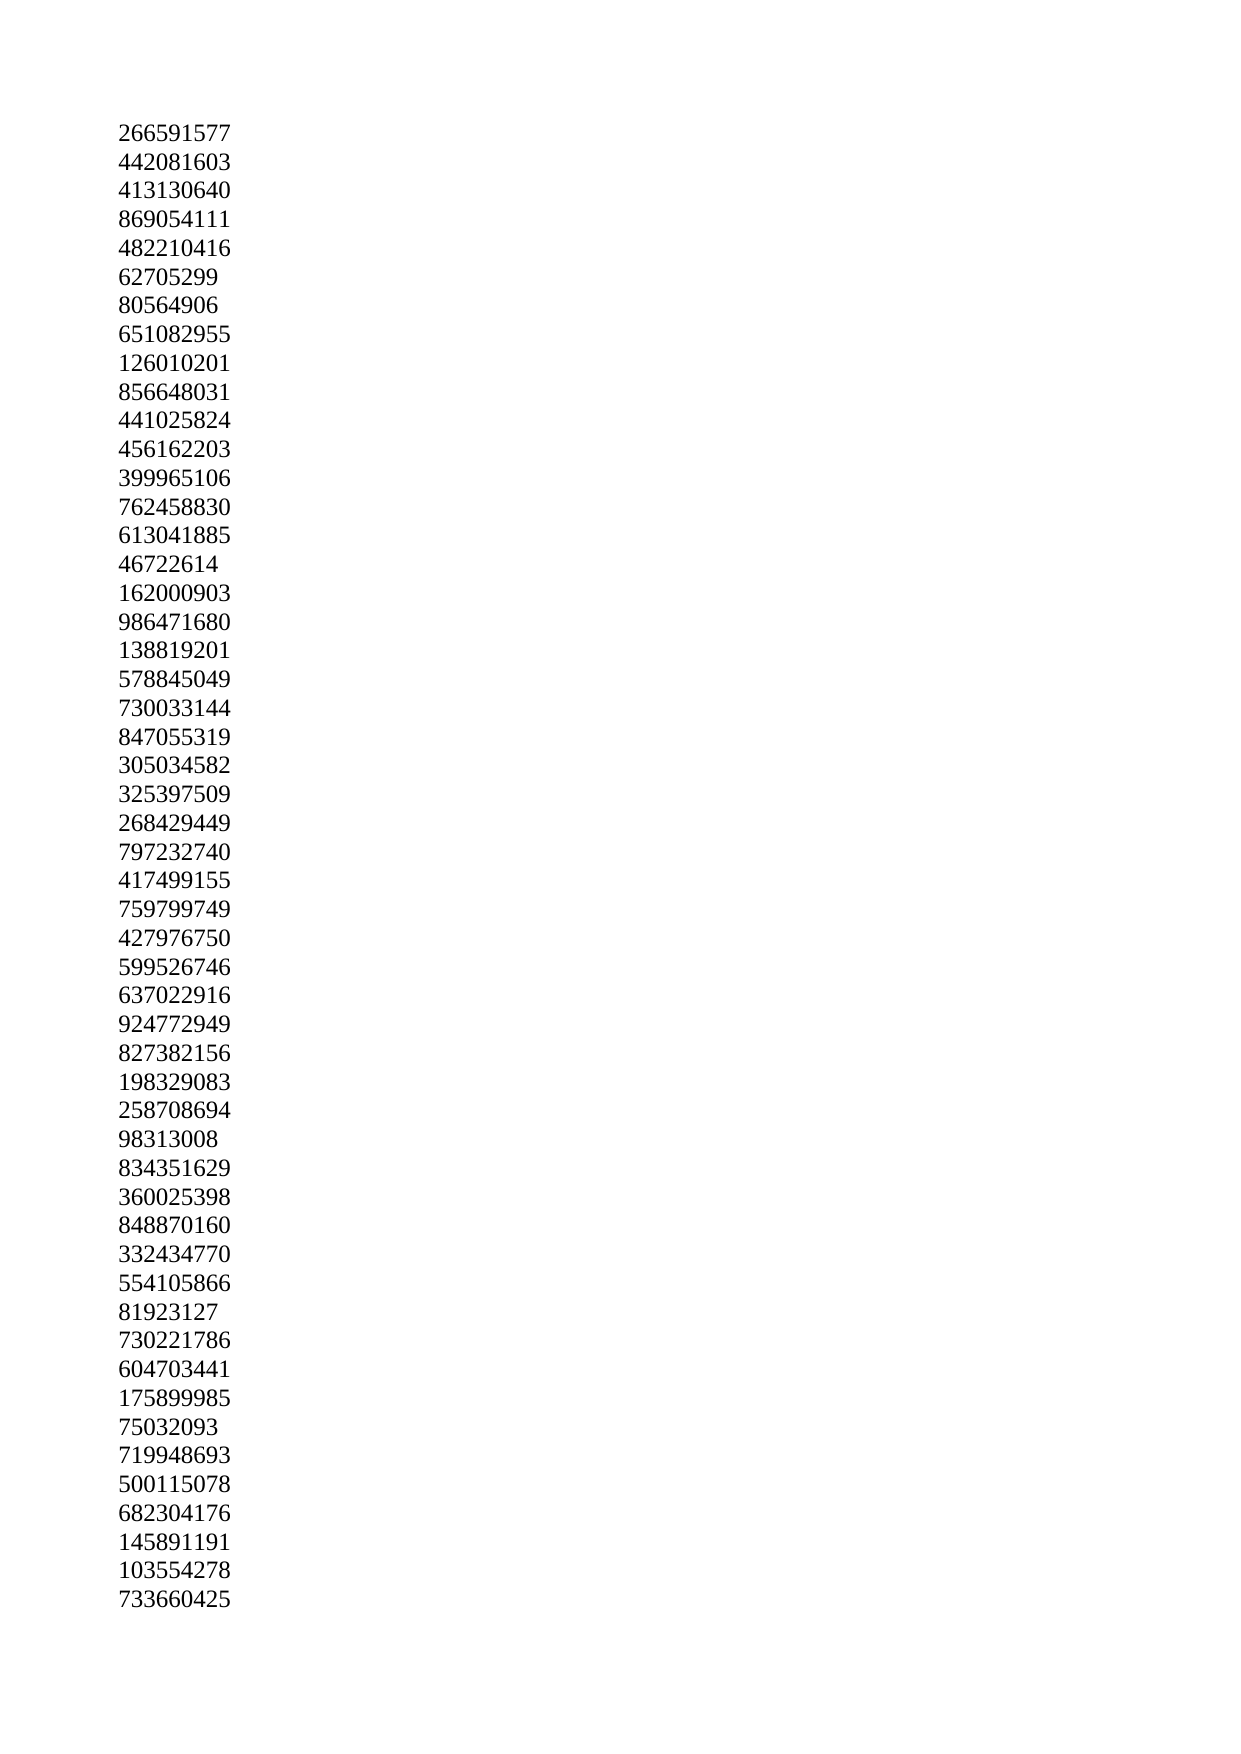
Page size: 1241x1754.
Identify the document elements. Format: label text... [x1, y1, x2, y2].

table_cell 637022916 [118, 981, 1122, 1009]
table_cell 46722614 [118, 549, 1122, 578]
table_cell 847055319 [118, 722, 1122, 751]
table_cell 759799749 [118, 894, 1122, 923]
table_cell 332434770 [118, 1239, 1122, 1268]
table_cell 578845049 [118, 664, 1122, 693]
table_cell 651082955 [118, 319, 1122, 348]
table_cell 856648031 [118, 377, 1122, 406]
table_cell 442081603 [118, 147, 1122, 176]
table_cell 126010201 [118, 348, 1122, 377]
table_cell 268429449 [118, 808, 1122, 837]
table_cell 81923127 [118, 1297, 1122, 1326]
table_cell 554105866 [118, 1268, 1122, 1297]
table_cell 730033144 [118, 693, 1122, 722]
table_cell 848870160 [118, 1211, 1122, 1239]
table_cell 719948693 [118, 1441, 1122, 1469]
table_cell 482210416 [118, 233, 1122, 262]
table_cell 599526746 [118, 952, 1122, 981]
table_cell 145891191 [118, 1527, 1122, 1556]
table_cell 266591577 [118, 118, 1122, 147]
table_cell 417499155 [118, 866, 1122, 894]
table_cell 427976750 [118, 923, 1122, 952]
table_cell 869054111 [118, 204, 1122, 233]
table_cell 413130640 [118, 176, 1122, 204]
table_cell 834351629 [118, 1153, 1122, 1182]
table_cell 827382156 [118, 1038, 1122, 1067]
table_cell 305034582 [118, 751, 1122, 779]
table_cell 441025824 [118, 406, 1122, 434]
table_cell 762458830 [118, 492, 1122, 521]
table_cell 730221786 [118, 1326, 1122, 1354]
table_cell 258708694 [118, 1096, 1122, 1124]
table_cell 175899985 [118, 1383, 1122, 1412]
table_cell 797232740 [118, 837, 1122, 866]
table_cell 613041885 [118, 521, 1122, 549]
table_cell 162000903 [118, 578, 1122, 607]
table_cell 456162203 [118, 434, 1122, 463]
table_cell 733660425 [118, 1584, 1122, 1613]
table_cell 198329083 [118, 1067, 1122, 1096]
table_cell 604703441 [118, 1354, 1122, 1383]
table_cell 986471680 [118, 607, 1122, 636]
table_cell 98313008 [118, 1124, 1122, 1153]
table_cell 399965106 [118, 463, 1122, 492]
table_cell 924772949 [118, 1009, 1122, 1038]
table_cell 138819201 [118, 636, 1122, 664]
table_cell 75032093 [118, 1412, 1122, 1441]
table_cell 360025398 [118, 1182, 1122, 1211]
table_cell 80564906 [118, 291, 1122, 319]
table_cell 682304176 [118, 1498, 1122, 1527]
table_cell 325397509 [118, 779, 1122, 808]
table_cell 500115078 [118, 1469, 1122, 1498]
table_cell 103554278 [118, 1556, 1122, 1584]
table_cell 62705299 [118, 262, 1122, 291]
